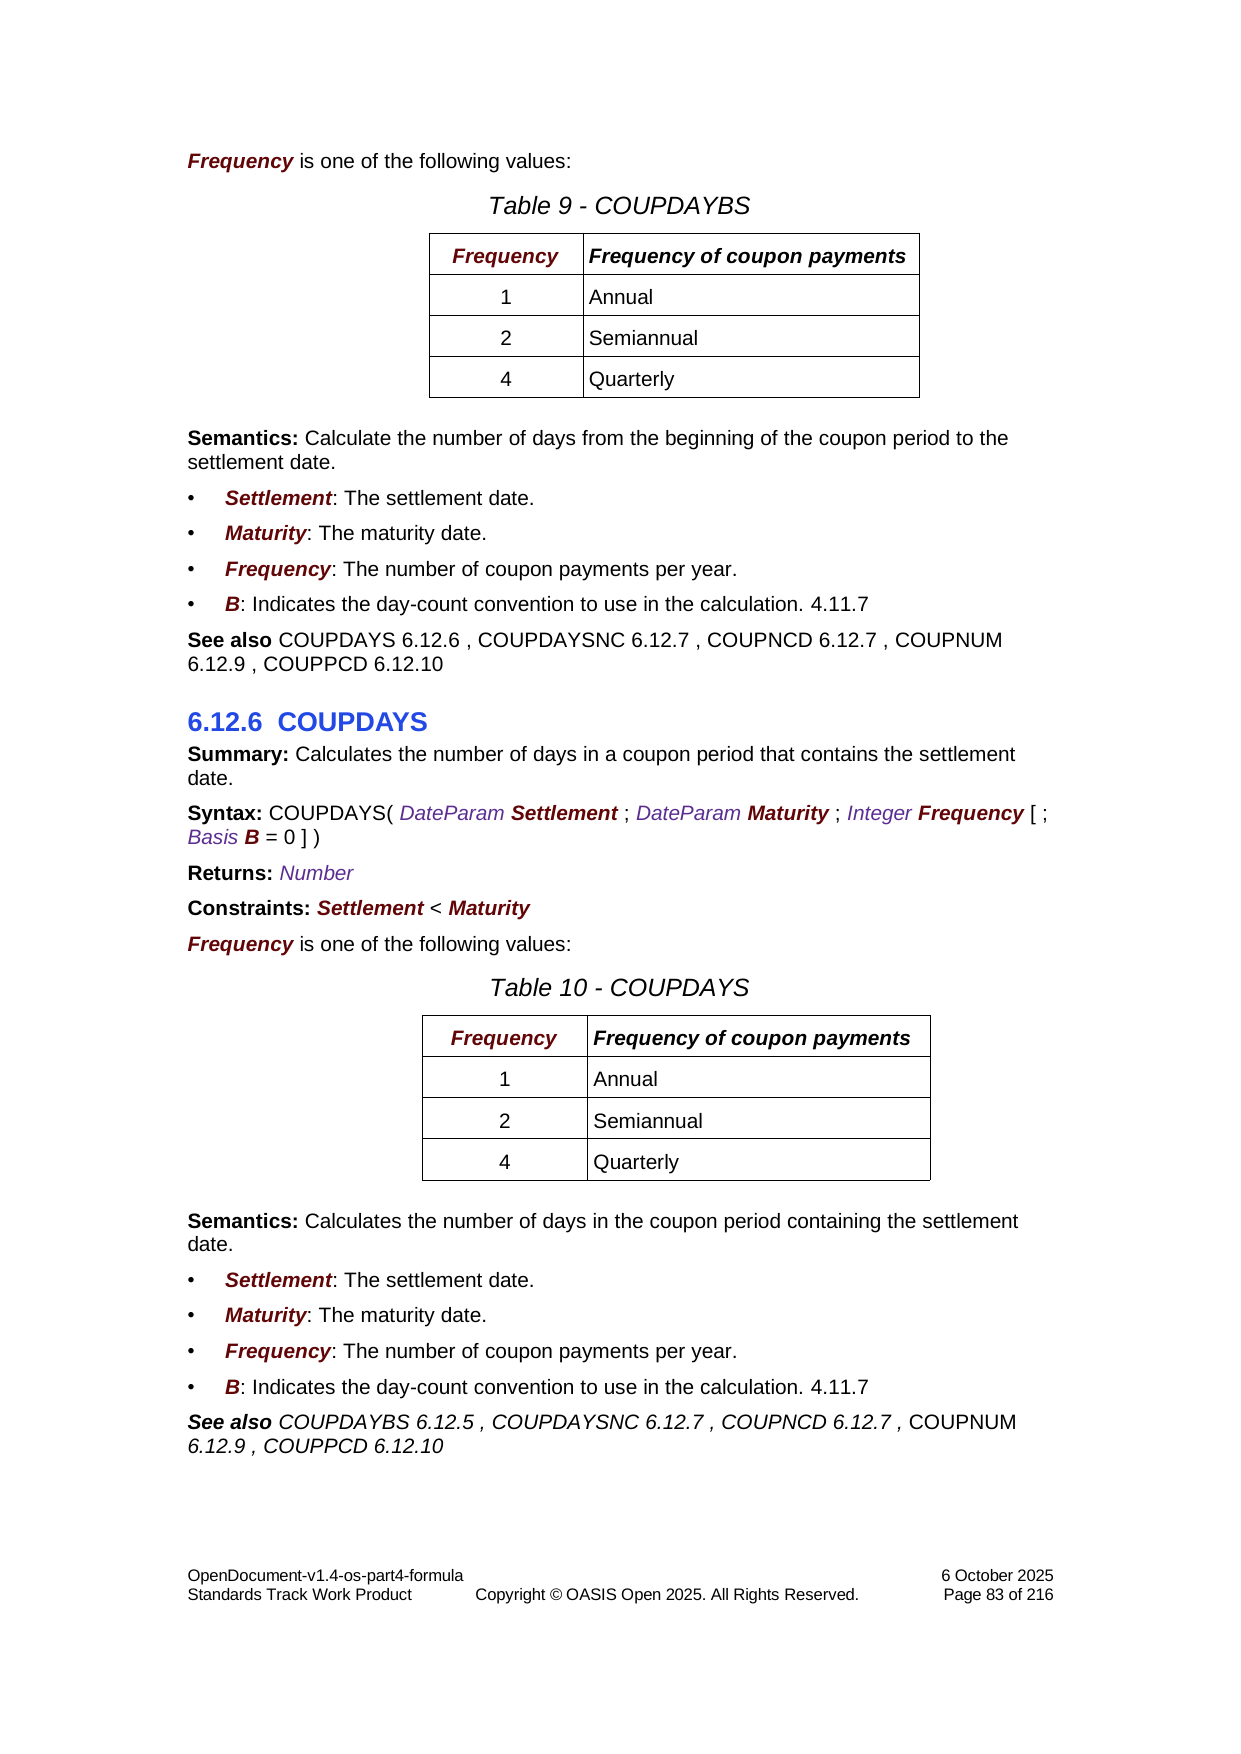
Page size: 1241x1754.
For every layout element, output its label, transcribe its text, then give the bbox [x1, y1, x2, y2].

table_cell Annual [588, 1057, 930, 1097]
table_cell Quarterly [588, 1139, 930, 1179]
list Settlement: The settlement date. [187, 1268, 1053, 1292]
list Frequency: The number of coupon payments per year. [187, 557, 1053, 581]
text Table 10 - COUPDAYS [187, 974, 1053, 1002]
table_header Frequency of coupon payments [584, 234, 919, 274]
text Syntax: COUPDAYS( DateParam Settlement ; DateParam Maturity ; Integer Frequency [ ; Basis B = 0 ] ) [187, 802, 1053, 849]
table_cell 4 [423, 1139, 587, 1179]
text Table 9 - COUPDAYBS [187, 192, 1053, 220]
text Constraints: Settlement < Maturity [187, 897, 1053, 920]
text Returns: Number [187, 861, 1053, 884]
text Semantics: Calculate the number of days from the beginning of the coupon period to the settlement date. [187, 403, 1053, 474]
list Maturity: The maturity date. [187, 522, 1053, 545]
list B: Indicates the day-count convention to use in the calculation. 4.11.7 [187, 593, 1053, 616]
text See also COUPDAYS 6.12.6 , COUPDAYSNC 6.12.7 , COUPNCD 6.12.7 , COUPNUM 6.12.9 , COUPPCD 6.12.10 [187, 628, 1053, 676]
table_cell 4 [430, 357, 583, 397]
text Summary: Calculates the number of days in a coupon period that contains the settlement date. [187, 743, 1053, 790]
table_cell 2 [423, 1098, 587, 1138]
table_header Frequency of coupon payments [588, 1016, 930, 1056]
text Frequency is one of the following values: [187, 932, 1053, 956]
text Frequency is one of the following values: [187, 150, 1053, 173]
table_cell 1 [430, 275, 583, 315]
list Settlement: The settlement date. [187, 486, 1053, 509]
table_cell Quarterly [584, 357, 919, 397]
text See also COUPDAYBS 6.12.5 , COUPDAYSNC 6.12.7 , COUPNCD 6.12.7 , COUPNUM 6.12.9 , COUPPCD 6.12.10 [187, 1411, 1053, 1458]
list Frequency: The number of coupon payments per year. [187, 1339, 1053, 1363]
text Semantics: Calculates the number of days in the coupon period containing the settlement date. [187, 1186, 1053, 1256]
subtitle COUPDAYS [187, 707, 1053, 737]
list B: Indicates the day-count convention to use in the calculation. 4.11.7 [187, 1375, 1053, 1399]
table_cell 2 [430, 316, 583, 356]
table_cell Annual [584, 275, 919, 315]
table_cell 1 [423, 1057, 587, 1097]
table_cell Semiannual [584, 316, 919, 356]
list Maturity: The maturity date. [187, 1304, 1053, 1327]
table_cell Semiannual [588, 1098, 930, 1138]
table_header Frequency [430, 234, 583, 274]
table_header Frequency [423, 1016, 587, 1056]
